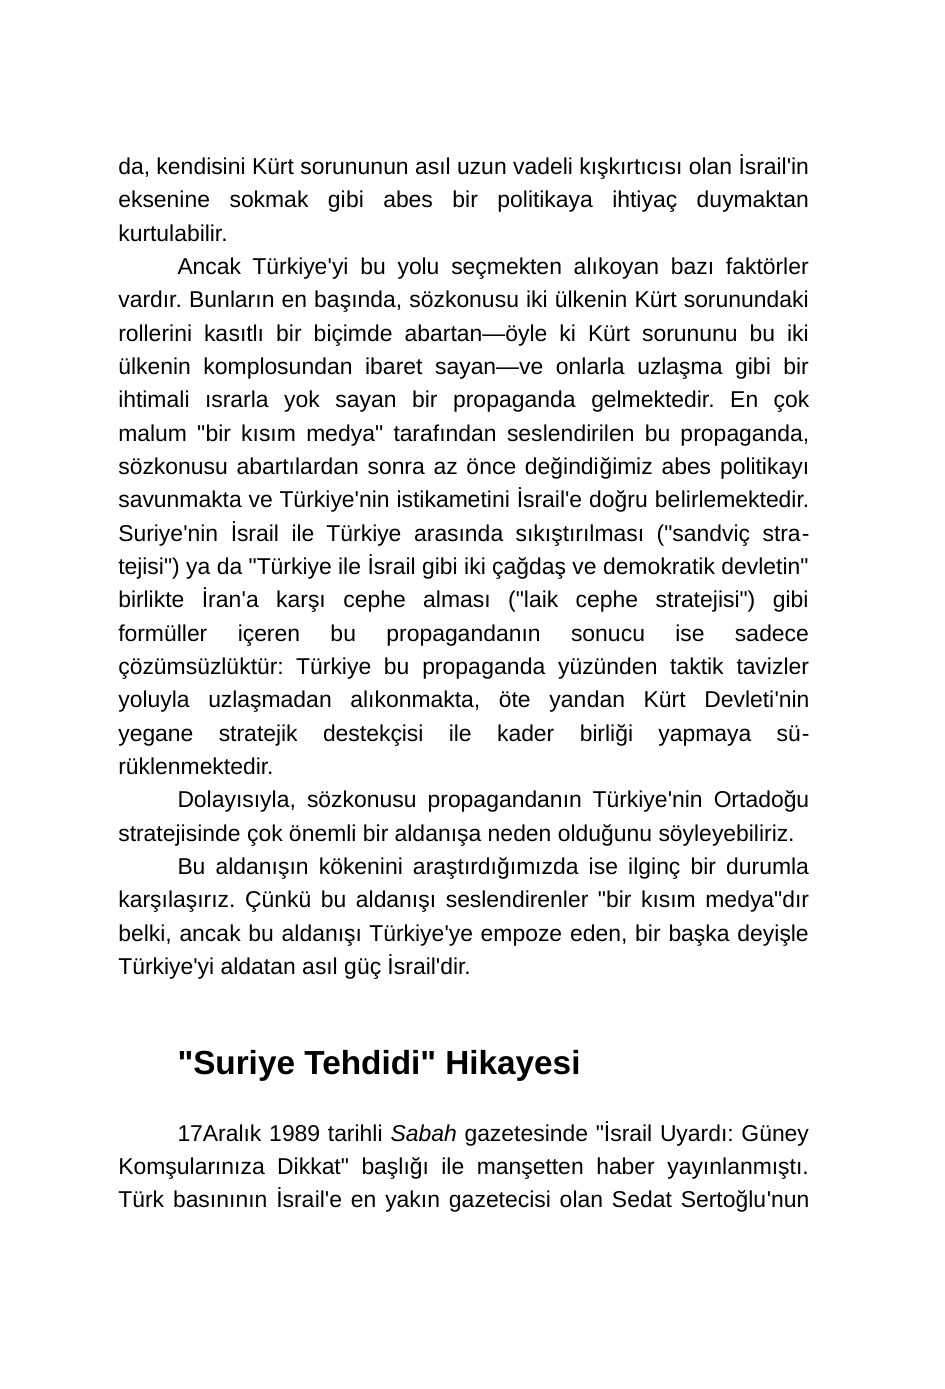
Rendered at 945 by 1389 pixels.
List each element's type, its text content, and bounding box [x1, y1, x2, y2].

text Ancak Türkiye'yi bu yolu seçmekten alıkoyan bazı faktörler vardır. Bun­ların en başında, sözkonusu iki ülkenin Kürt sorunundaki rollerini ka­sıtlı bir biçimde abartan—öyle ki Kürt sorununu bu iki ülkenin komplosun­dan ibaret sayan—ve onlarla uzlaşma gibi bir ihtimali ısrarla yok sayan bir pro­paganda gelmektedir. En çok malum "bir kısım medya" tarafından ses­lendirilen bu propaganda, sözkonusu abartılardan sonra az önce değindi­ği­miz abes politikayı savunmakta ve Türkiye'nin istikametini İsrail'e doğru be­lir­lemektedir. Suriye'nin İsrail ile Türkiye arasında sıkıştırılması ("sandviç stra­tejisi") ya da "Türkiye ile İsrail gibi iki çağdaş ve demokratik devletin" birlikte İran'a karşı cephe alması ("laik cephe stratejisi") gibi formüller içeren bu propagandanın sonucu ise sadece çözümsüzlüktür: Türkiye bu propa­gan­da yüzünden taktik tavizler yoluyla uzlaşmadan alıkonmakta, öte yan­dan Kürt Devleti'nin yegane stratejik destekçisi ile kader birliği yapmaya sü­rüklenmektedir. [118, 248, 809, 781]
text 17Aralık 1989 tarihli Sabah gazetesinde "İsrail Uyardı: Güney Komşula­rınıza Dikkat" başlığı ile manşetten haber yayınlanmıştı. Türk basınının İsra­il'e en yakın gazetecisi olan Sedat Sertoğlu'nun [118, 1114, 809, 1214]
text Dolayısıyla, sözkonusu propagandanın Türkiye'nin Ortadoğu strateji­sin­de çok önemli bir aldanışa neden olduğunu söyleyebiliriz. [118, 781, 809, 848]
text Bu aldanışın kökenini araştırdığımızda ise ilginç bir durumla karşı­laşırız. Çünkü bu aldanışı seslendirenler "bir kısım medya"dır belki, ancak bu aldanışı Türkiye'ye empoze eden, bir başka deyişle Türkiye'yi aldatan a­sıl güç İsrail'dir. [118, 848, 809, 981]
text da, kendisini Kürt sorununun asıl uzun vadeli kışkırtıcısı olan İsrail'in eksenine sokmak gi­bi abes bir politikaya ihtiyaç duymaktan kurtulabilir. [118, 148, 809, 248]
text "Suriye Tehdidi" Hikayesi [118, 1048, 809, 1081]
